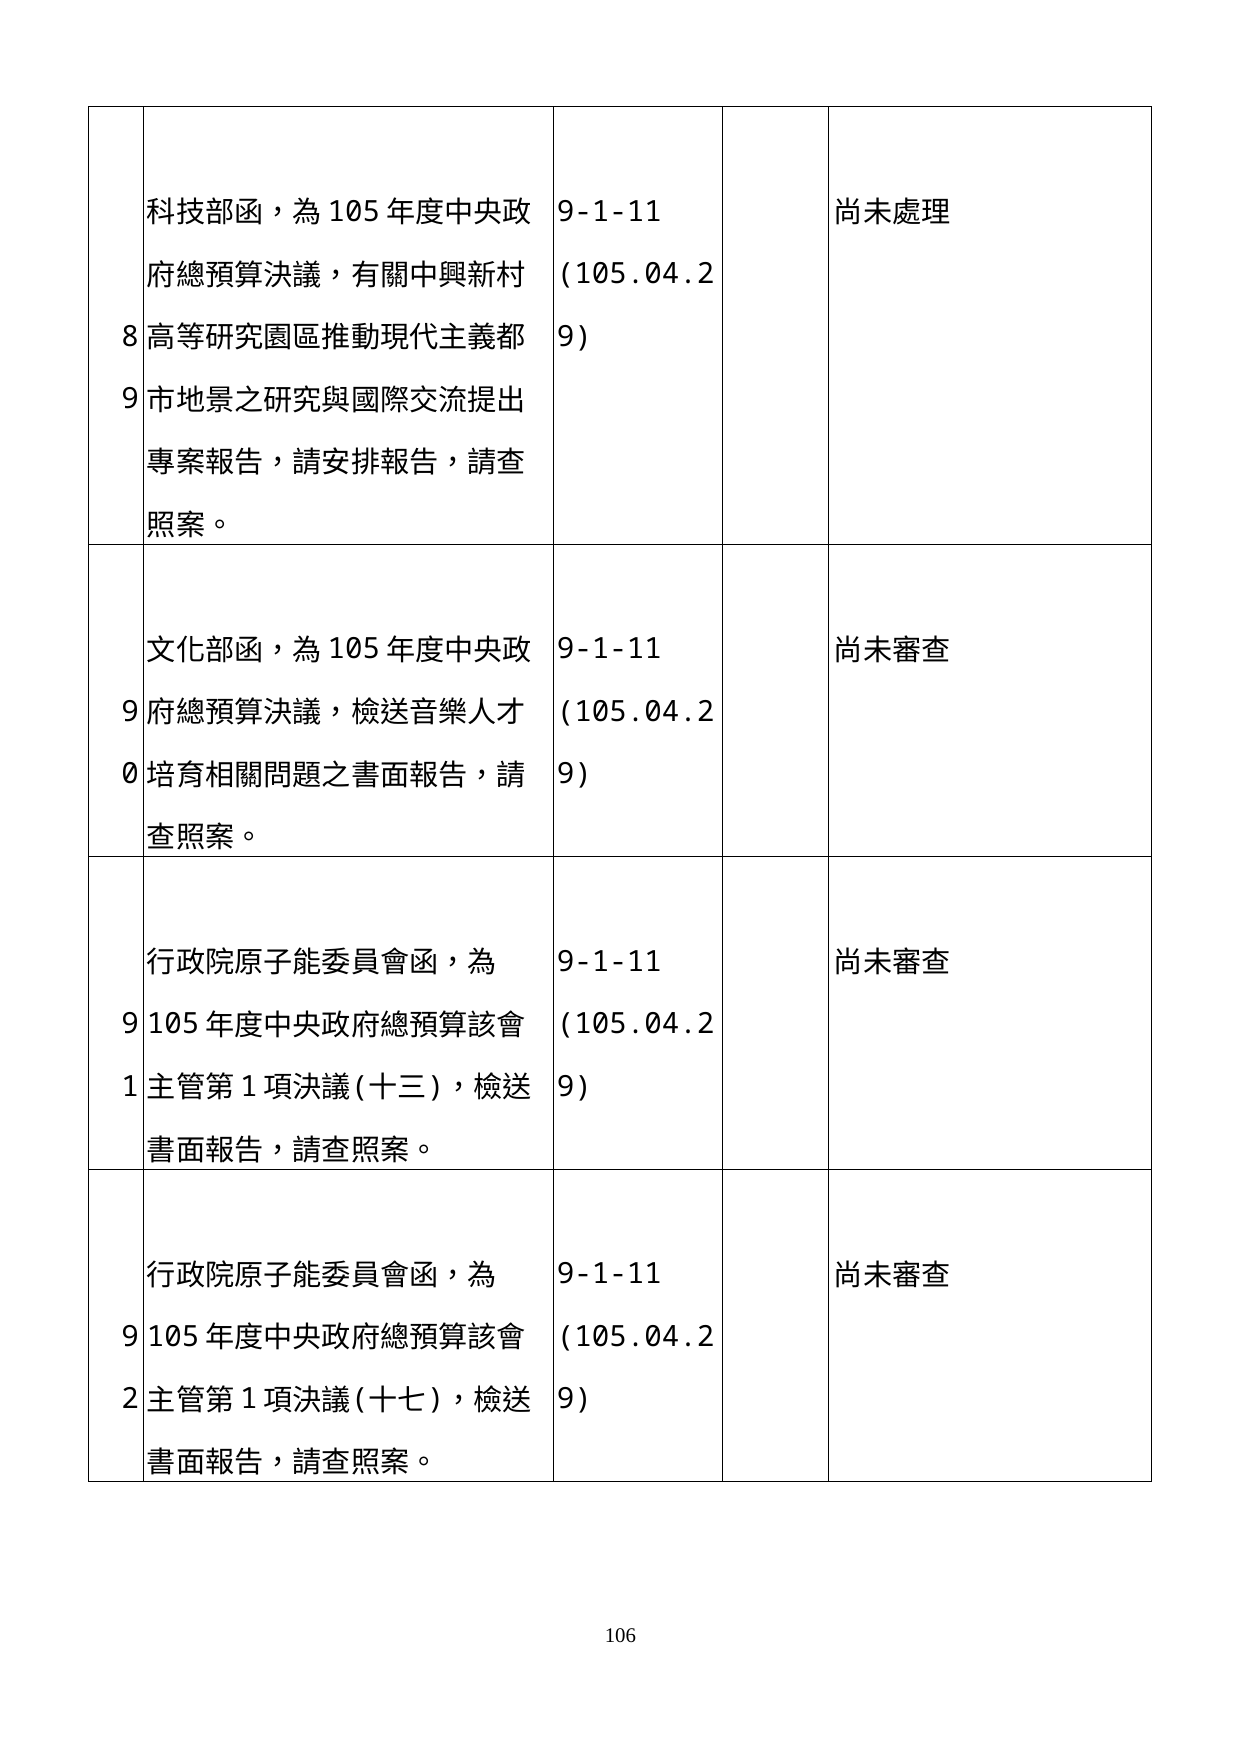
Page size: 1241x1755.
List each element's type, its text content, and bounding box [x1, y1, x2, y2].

table_cell 尚未處理 [829, 107, 1151, 543]
table_cell 9-1-11 (105.04.29) [554, 545, 722, 856]
table_cell 文化部函，為105年度中央政府總預算決議，檢送音樂人才培育相關問題之書面報告，請查照案。 [144, 545, 553, 856]
table_cell 9-1-11 (105.04.29) [554, 1170, 722, 1481]
table_cell 尚未審查 [829, 857, 1151, 1168]
table_cell 行政院原子能委員會函，為105年度中央政府總預算該會主管第1項決議(十七)，檢送書面報告，請查照案。 [144, 1170, 553, 1481]
table_cell [89, 857, 143, 1168]
table_cell [723, 107, 828, 543]
table_cell [723, 857, 828, 1168]
table_cell [723, 1170, 828, 1481]
table_cell [89, 1170, 143, 1481]
table_cell 尚未審查 [829, 545, 1151, 856]
table_cell [723, 545, 828, 856]
table_cell [89, 545, 143, 856]
table_cell 9-1-11 (105.04.29) [554, 107, 722, 543]
table_cell 9-1-11 (105.04.29) [554, 857, 722, 1168]
table_cell [89, 107, 143, 543]
table_cell 科技部函，為105年度中央政府總預算決議，有關中興新村高等研究園區推動現代主義都市地景之研究與國際交流提出專案報告，請安排報告，請查照案。 [144, 107, 553, 543]
table_cell 行政院原子能委員會函，為105年度中央政府總預算該會主管第1項決議(十三)，檢送書面報告，請查照案。 [144, 857, 553, 1168]
table_cell 尚未審查 [829, 1170, 1151, 1481]
